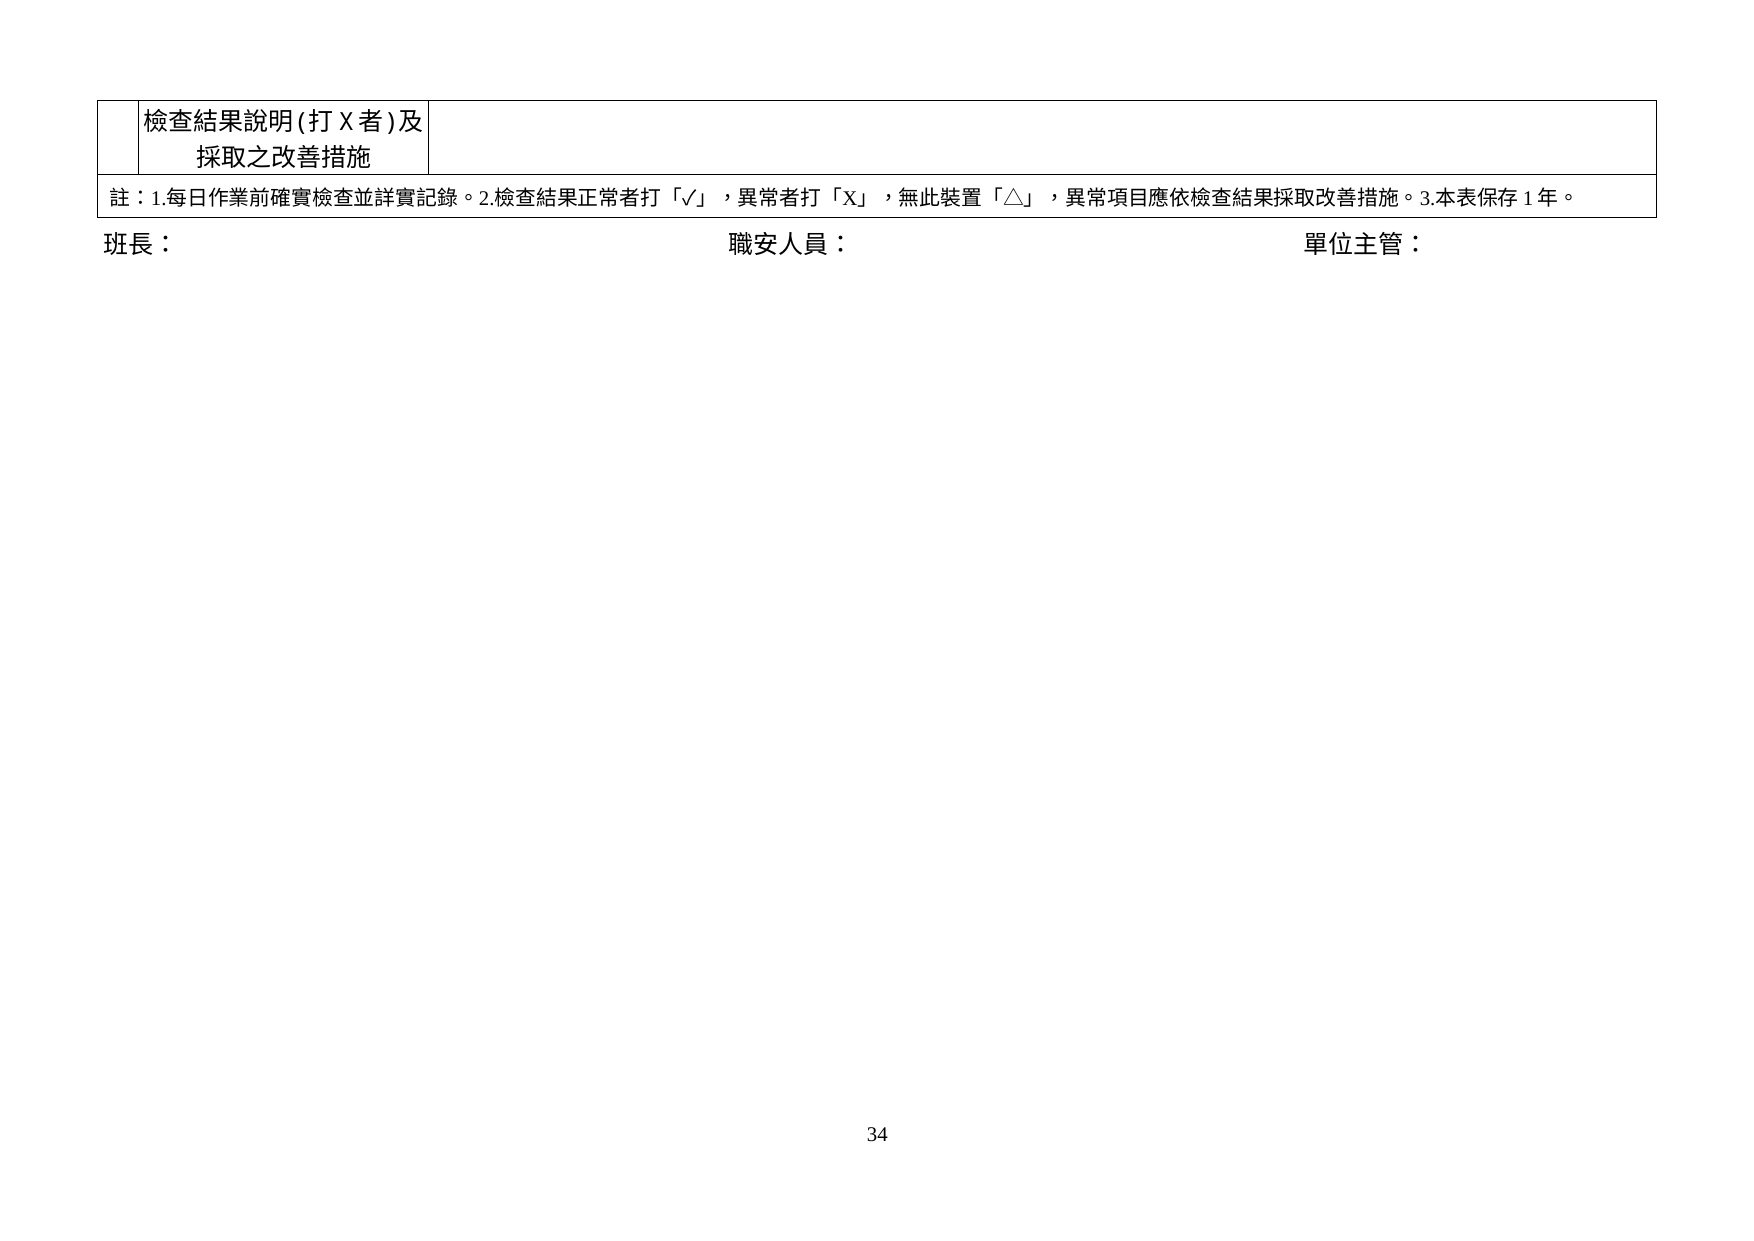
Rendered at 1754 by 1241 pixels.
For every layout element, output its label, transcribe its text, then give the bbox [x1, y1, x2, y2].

table_cell 註：1.每日作業前確實檢查並詳實記錄。2.檢查結果正常者打「✓」，異常者打「X」，無此裝置「△」，異常項目應依檢查結果採取改善措施。3.本表保存1年。 [98, 175, 1656, 217]
text 班長： 職安人員： 單位主管： [88, 224, 1665, 260]
table_cell 檢查結果說明(打X者)及 採取之改善措施 [139, 101, 428, 174]
table_cell [429, 101, 1656, 174]
table_cell [98, 101, 138, 174]
